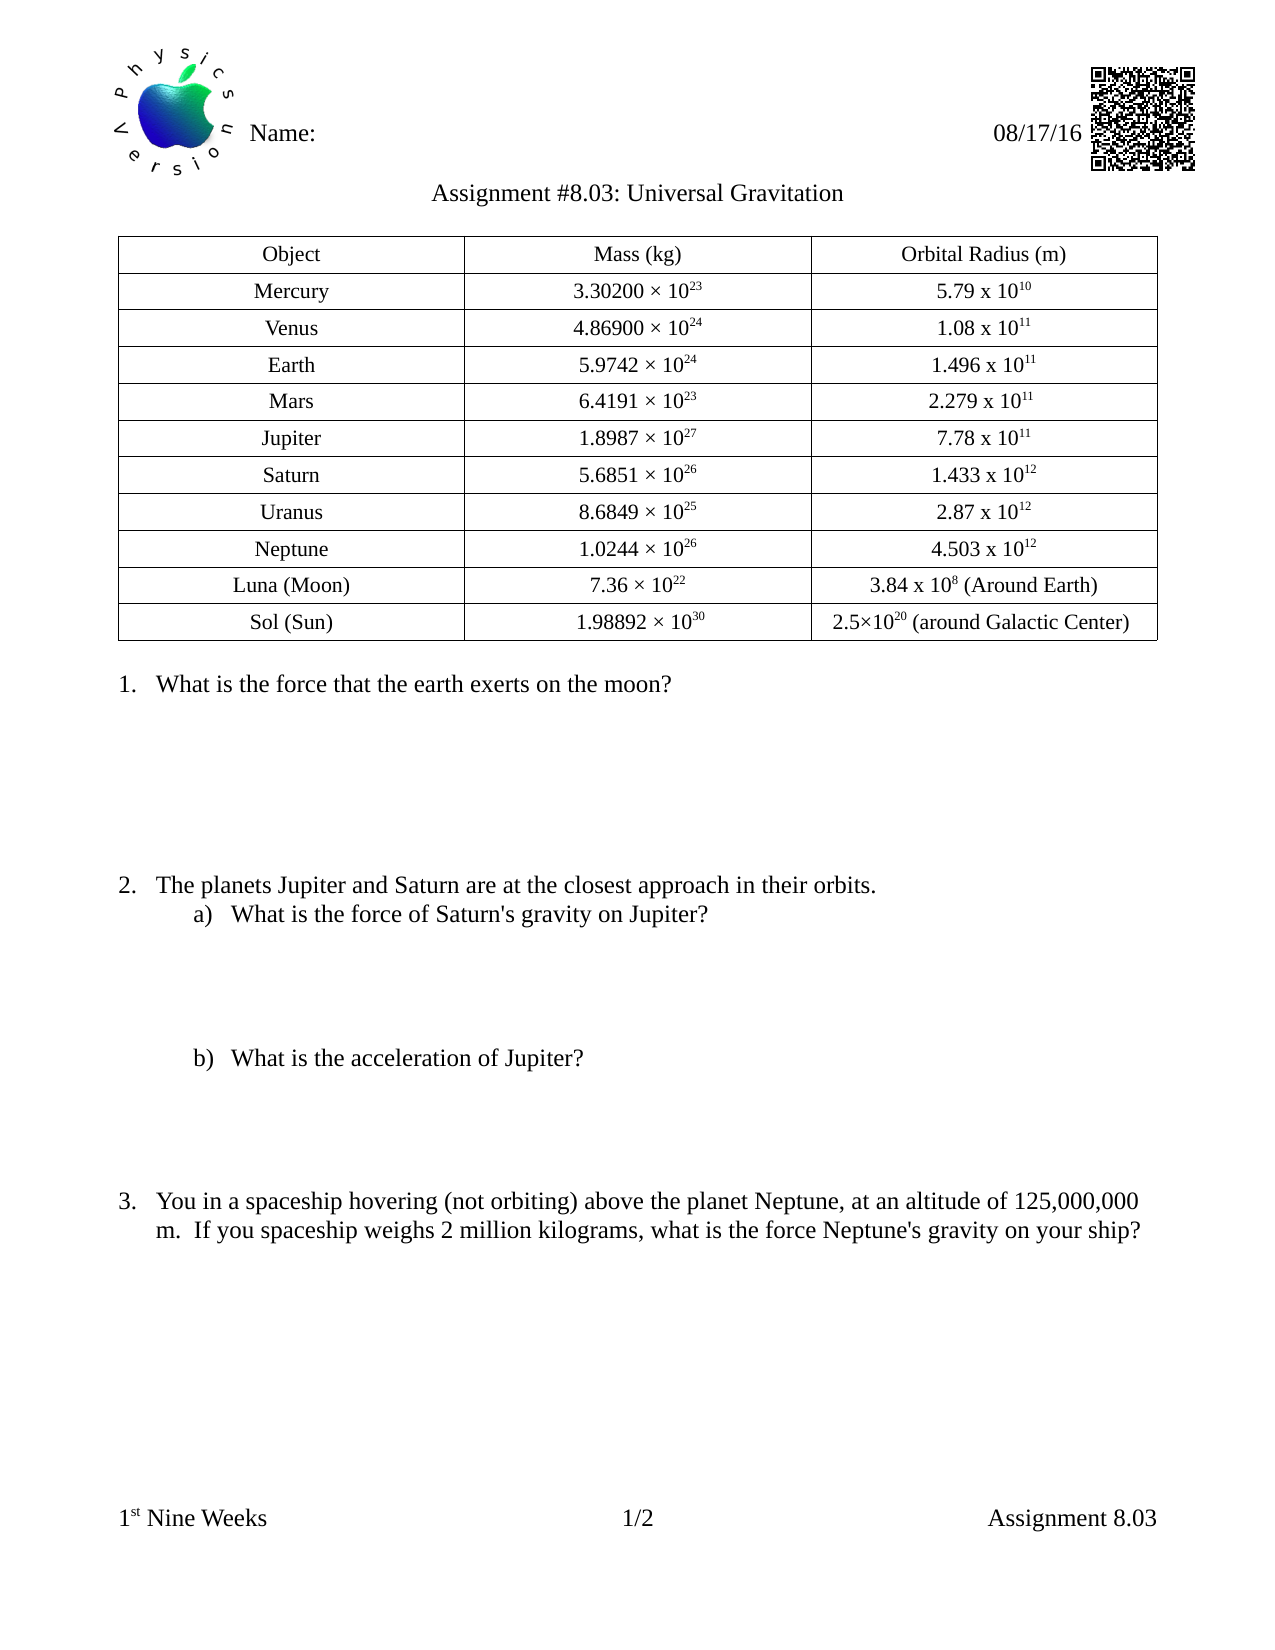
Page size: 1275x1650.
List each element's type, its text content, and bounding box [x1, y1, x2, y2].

table_cell 1.98892 × 1030 [465, 604, 811, 640]
picture [1082, 58, 1203, 179]
table_cell Sol (Sun) [119, 604, 464, 640]
list You in a spaceship hovering (not orbiting) above the planet Neptune, at an altitude of 125,000,000 m. If you spaceship weighs 2 million kilograms, what is the force Neptune's gravity on your ship? [118, 1186, 1157, 1244]
table_cell 7.36 × 1022 [465, 568, 811, 603]
table_cell 1.433 x 1012 [812, 457, 1157, 493]
table_cell 6.4191 × 1023 [465, 384, 811, 419]
table_header Object [119, 237, 464, 272]
table_cell 2.5×1020 (around Galactic Center) [812, 604, 1157, 640]
table_cell 4.86900 × 1024 [465, 310, 811, 346]
table_cell Neptune [119, 531, 464, 567]
table_cell 1.8987 × 1027 [465, 421, 811, 456]
table_header Orbital Radius (m) [812, 237, 1157, 272]
list What is the force that the earth exerts on the moon? [118, 669, 1157, 698]
table_cell Jupiter [119, 421, 464, 456]
table_cell 7.78 x 1011 [812, 421, 1157, 456]
table_cell Saturn [119, 457, 464, 493]
table_cell 5.79 x 1010 [812, 274, 1157, 309]
text Assignment #8.03: Universal Gravitation [118, 176, 1157, 207]
table_header Mass (kg) [465, 237, 811, 272]
list What is the acceleration of Jupiter? [193, 1043, 1157, 1071]
table_cell Luna (Moon) [119, 568, 464, 603]
table_cell 5.9742 × 1024 [465, 347, 811, 383]
table_cell 2.87 x 1012 [812, 494, 1157, 530]
table_cell Venus [119, 310, 464, 346]
table_cell Mars [119, 384, 464, 419]
list What is the force of Saturn's gravity on Jupiter? [193, 899, 1157, 928]
table_cell 4.503 x 1012 [812, 531, 1157, 567]
table_cell 8.6849 × 1025 [465, 494, 811, 530]
list The planets Jupiter and Saturn are at the closest approach in their orbits. [118, 870, 1157, 899]
table_cell 1.0244 × 1026 [465, 531, 811, 567]
table_cell 5.6851 × 1026 [465, 457, 811, 493]
table_cell Uranus [119, 494, 464, 530]
table_cell Mercury [119, 274, 464, 309]
picture [113, 48, 234, 176]
table_cell Earth [119, 347, 464, 383]
table_cell 2.279 x 1011 [812, 384, 1157, 419]
table_cell 3.30200 × 1023 [465, 274, 811, 309]
table_cell 3.84 x 108 (Around Earth) [812, 568, 1157, 603]
table_cell 1.08 x 1011 [812, 310, 1157, 346]
table_cell 1.496 x 1011 [812, 347, 1157, 383]
